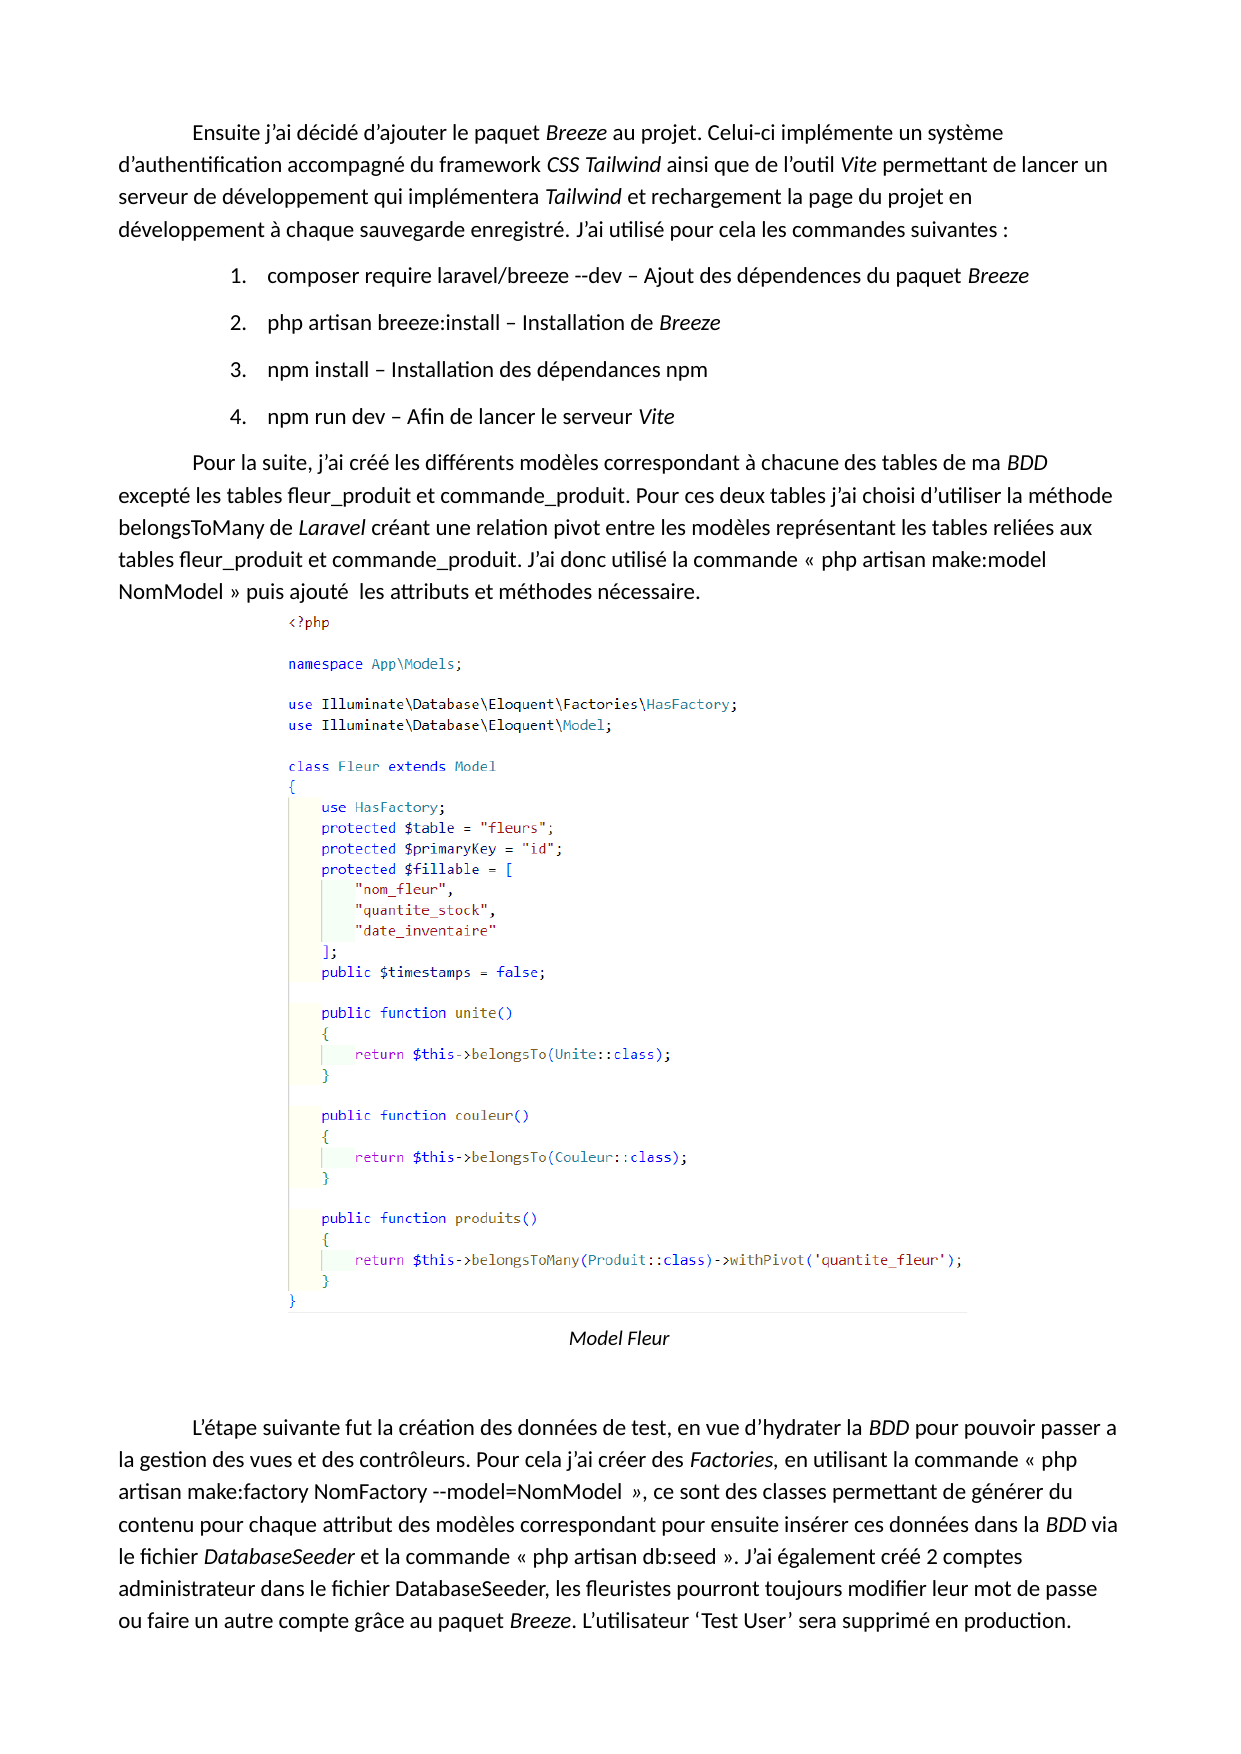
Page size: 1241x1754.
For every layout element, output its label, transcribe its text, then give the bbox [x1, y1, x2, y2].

text L’étape suivante fut la création des données de test, en vue d’hydrater la BDD pour pouvoir passer a la gestion des vues et des contrôleurs. Pour cela j’ai créer des Factories, en utilisant la commande « php artisan make:factory NomFactory --model=NomModel », ce sont des classes permettant de générer du contenu pour chaque attribut des modèles correspondant pour ensuite insérer ces données dans la BDD via le fichier DatabaseSeeder et la commande « php artisan db:seed ». J’ai également créé 2 comptes administrateur dans le fichier DatabaseSeeder, les fleuristes pourront toujours modifier leur mot de passe ou faire un autre compte grâce au paquet Breeze. L’utilisateur ‘Test User’ sera supprimé en production. [118, 1413, 1122, 1634]
text Model Fleur [118, 1326, 1122, 1351]
text Pour la suite, j’ai créé les différents modèles correspondant à chacune des tables de ma BDD excepté les tables fleur_produit et commande_produit. Pour ces deux tables j’ai choisi d’utiliser la méthode belongsToMany de Laravel créant une relation pivot entre les modèles représentant les tables reliées aux tables fleur_produit et commande_produit. J’ai donc utilisé la commande « php artisan make:model NomModel » puis ajouté les attributs et méthodes nécessaire. [118, 448, 1122, 605]
text Ensuite j’ai décidé d’ajouter le paquet Breeze au projet. Celui-ci implémente un système d’authentification accompagné du framework CSS Tailwind ainsi que de l’outil Vite permettant de lancer un serveur de développement qui implémentera Tailwind et rechargement la page du projet en développement à chaque sauvegarde enregistré. J’ai utilisé pour cela les commandes suivantes : [118, 118, 1122, 243]
picture [273, 614, 968, 1313]
list npm run dev – Afin de lancer le serveur Vite [229, 402, 1122, 430]
list php artisan breeze:install – Installation de Breeze [229, 308, 1122, 336]
list composer require laravel/breeze --dev – Ajout des dépendences du paquet Breeze [229, 261, 1122, 289]
list npm install – Installation des dépendances npm [229, 355, 1122, 383]
